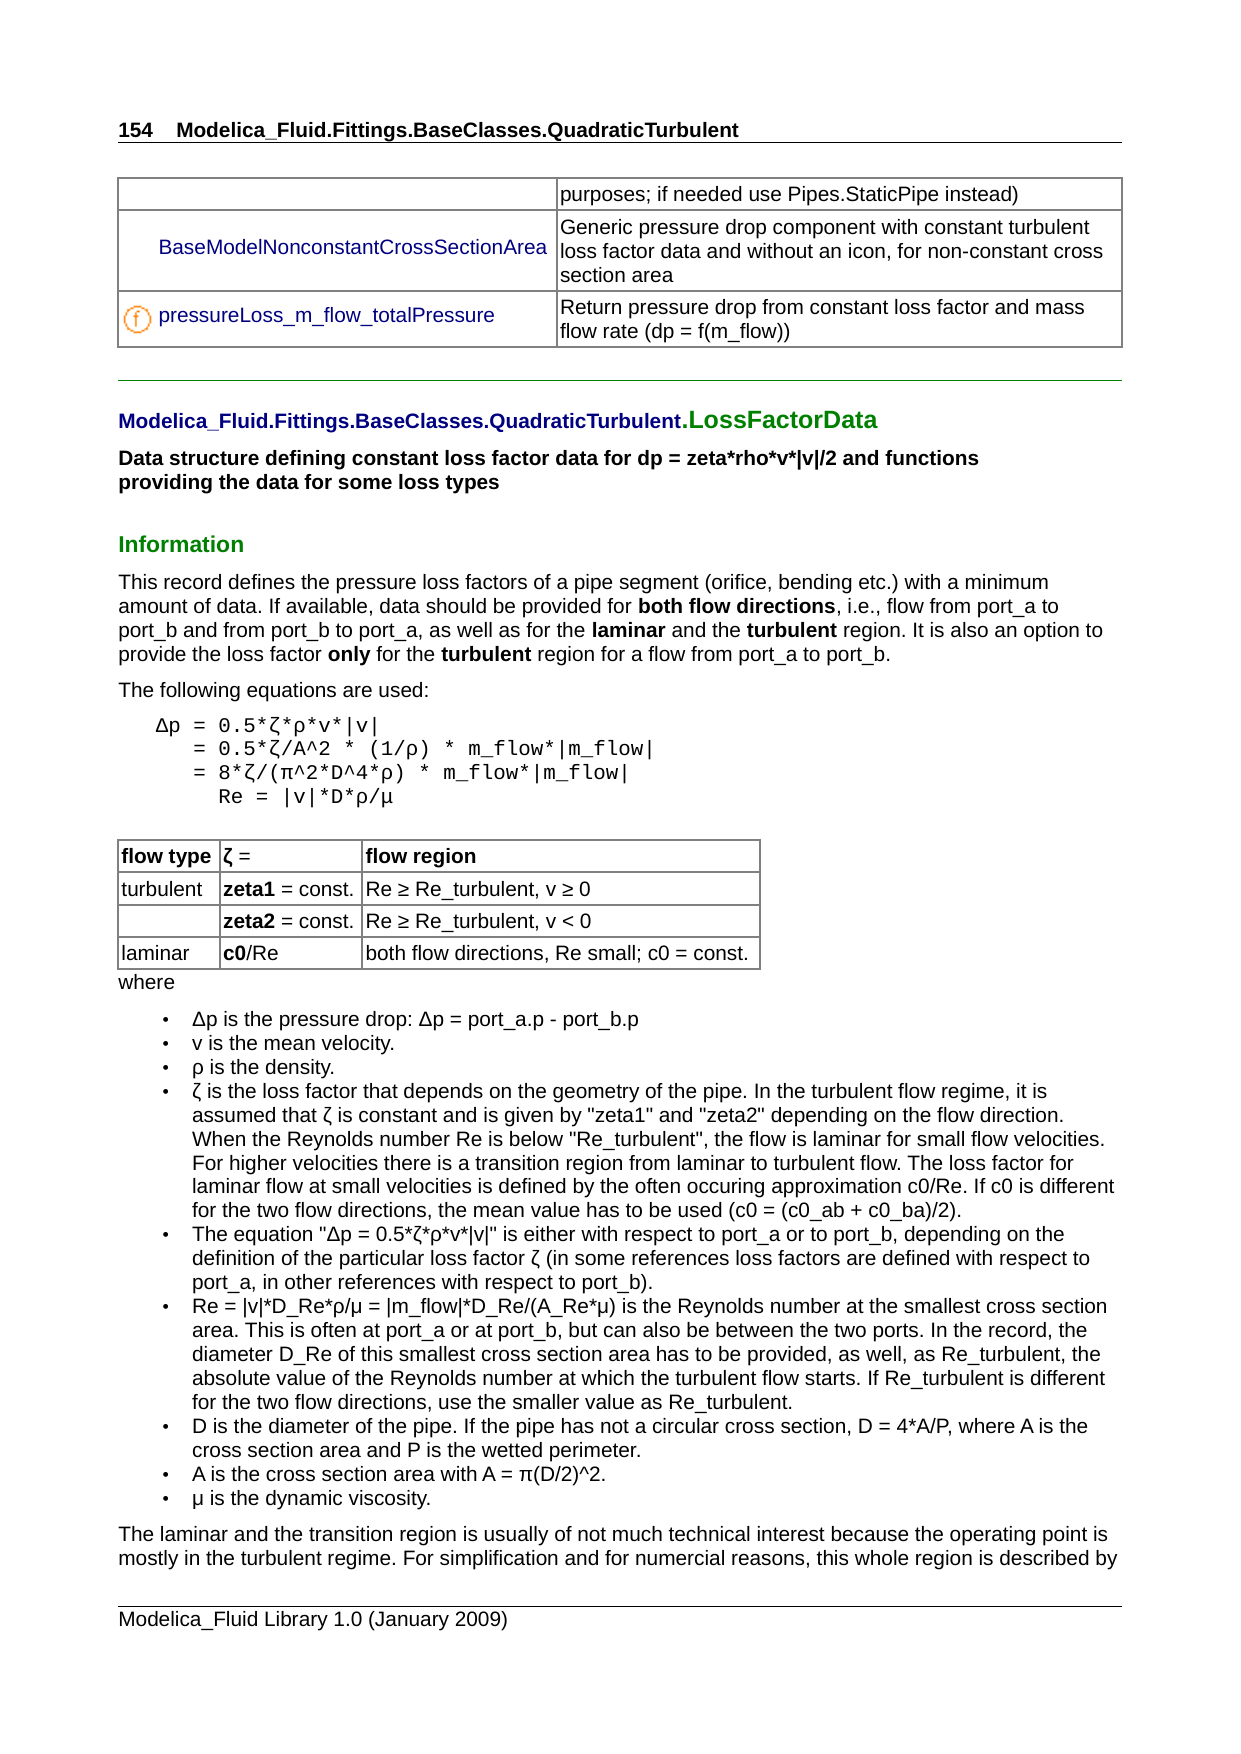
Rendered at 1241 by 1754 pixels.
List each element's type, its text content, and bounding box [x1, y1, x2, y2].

text The laminar and the transition region is usually of not much technical interest because the operating point is mostly in the turbulent regime. For simplification and for numercial reasons, this whole region is described by [118, 1522, 1122, 1570]
table_cell c0/Re [221, 938, 361, 968]
picture [121, 303, 153, 335]
list ζ is the loss factor that depends on the geometry of the pipe. In the turbulent flow regime, it is assumed that ζ is constant and is given by "zeta1" and "zeta2" depending on the flow direction. When the Reynolds number Re is below "Re_turbulent", the flow is laminar for small flow velocities. For higher velocities there is a transition region from laminar to turbulent flow. The loss factor for laminar flow at small velocities is defined by the often occuring approximation c0/Re. If c0 is different for the two flow directions, the mean value has to be used (c0 = (c0_ab + c0_ba)/2). [162, 1078, 1122, 1222]
subtitle Modelica_Fluid.Fittings.BaseClasses.QuadraticTurbulent.LossFactorData [118, 404, 1121, 433]
text Data structure defining constant loss factor data for dp = zeta*rho*v*|v|/2 and functions providing the data for some loss types [118, 446, 993, 494]
table_cell Re ≥ Re_turbulent, v ≥ 0 [363, 873, 759, 903]
table_header flow region [363, 841, 759, 871]
table_cell turbulent [119, 873, 219, 903]
table_cell [119, 906, 219, 936]
table_cell laminar [119, 938, 219, 968]
list The equation "Δp = 0.5*ζ*ρ*v*|v|" is either with respect to port_a or to port_b, depending on the definition of the particular loss factor ζ (in some references loss factors are defined with respect to port_a, in other references with respect to port_b). [162, 1222, 1122, 1294]
text = 0.5*ζ/A^2 * (1/ρ) * m_flow*|m_flow| [118, 738, 1122, 762]
table_header flow type [119, 841, 219, 871]
table_cell BaseModelNonconstantCrossSectionArea [119, 211, 556, 289]
text This record defines the pressure loss factors of a pipe segment (orifice, bending etc.) with a minimum amount of data. If available, data should be provided for both flow directions, i.e., flow from port_a to port_b and from port_b to port_a, as well as for the laminar and the turbulent region. It is also an option to provide the loss factor only for the turbulent region for a flow from port_a to port_b. [118, 570, 1122, 666]
table_cell both flow directions, Re small; c0 = const. [363, 938, 759, 968]
list μ is the dynamic viscosity. [162, 1486, 1122, 1510]
list D is the diameter of the pipe. If the pipe has not a circular cross section, D = 4*A/P, where A is the cross section area and P is the wetted perimeter. [162, 1414, 1122, 1462]
text [995, 446, 1120, 494]
text Re = |v|*D*ρ/μ [118, 786, 1122, 809]
list A is the cross section area with A = π(D/2)^2. [162, 1462, 1122, 1486]
table_cell [119, 179, 556, 209]
text = 8*ζ/(π^2*D^4*ρ) * m_flow*|m_flow| [118, 762, 1122, 786]
table_cell zeta1 = const. [221, 873, 361, 903]
table_cell zeta2 = const. [221, 906, 361, 936]
subtitle Information [118, 531, 1122, 557]
text The following equations are used: [118, 678, 1122, 702]
text where [118, 970, 1122, 994]
table_header ζ = [221, 841, 361, 871]
list v is the mean velocity. [162, 1031, 1122, 1054]
table_cell Return pressure drop from constant loss factor and mass flow rate (dp = f(m_flow)) [558, 292, 1121, 346]
table_cell purposes; if needed use Pipes.StaticPipe instead) [558, 179, 1121, 209]
table_cell Re ≥ Re_turbulent, v < 0 [363, 906, 759, 936]
list Re = |v|*D_Re*ρ/μ = |m_flow|*D_Re/(A_Re*μ) is the Reynolds number at the smallest cross section area. This is often at port_a or at port_b, but can also be between the two ports. In the record, the diameter D_Re of this smallest cross section area has to be provided, as well, as Re_turbulent, the absolute value of the Reynolds number at which the turbulent flow starts. If Re_turbulent is different for the two flow directions, use the smaller value as Re_turbulent. [162, 1294, 1122, 1414]
list ρ is the density. [162, 1054, 1122, 1078]
table_cell Generic pressure drop component with constant turbulent loss factor data and without an icon, for non-constant cross section area [558, 211, 1121, 289]
list Δp is the pressure drop: Δp = port_a.p - port_b.p [162, 1007, 1122, 1031]
text Δp = 0.5*ζ*ρ*v*|v| [118, 715, 1122, 738]
table_cell pressureLoss_m_flow_totalPressure [119, 292, 556, 346]
